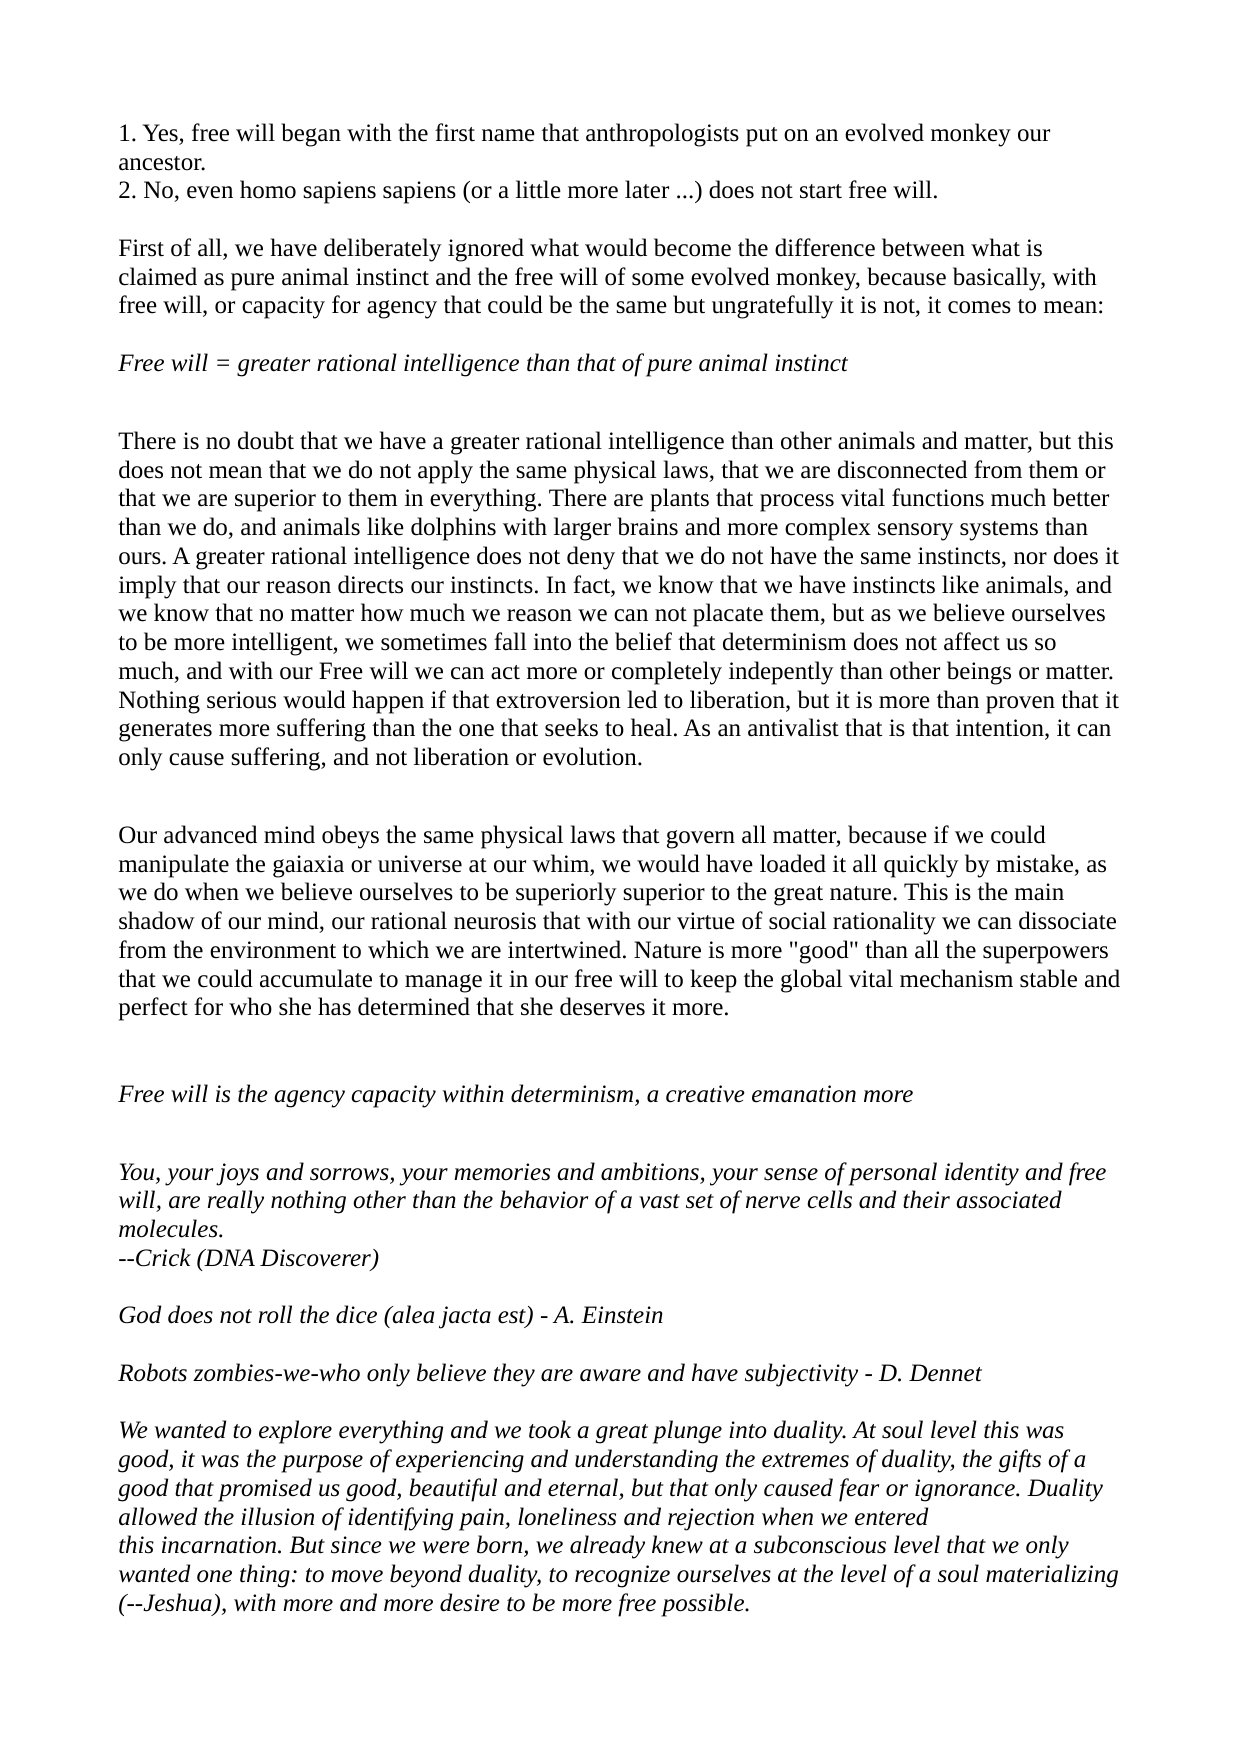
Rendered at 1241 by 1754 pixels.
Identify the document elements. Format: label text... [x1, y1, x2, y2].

text You, your joys and sorrows, your memories and ambitions, your sense of personal identity and free will, are really nothing other than the behavior of a vast set of nerve cells and their associated molecules. --Crick (DNA Discoverer) God does not roll the dice (alea jacta est) - A. Einstein Robots zombies-we-who only believe they are aware and have subjectivity - D. Dennet We wanted to explore everything and we took a great plunge into duality. At soul level this was good, it was the purpose of experiencing and understanding the extremes of duality, the gifts of a good that promised us good, beautiful and eternal, but that only caused fear or ignorance. Duality allowed the illusion of identifying pain, loneliness and rejection when we entered this incarnation. But since we were born, we already knew at a subconscious level that we only wanted one thing: to move beyond duality, to recognize ourselves at the level of a soul materializing (--Jeshua), with more and more desire to be more free possible. [118, 1157, 1122, 1617]
text Free will is the agency capacity within determinism, a creative emanation more [118, 1079, 1122, 1107]
text There is no doubt that we have a greater rational intelligence than other animals and matter, but this does not mean that we do not apply the same physical laws, that we are disconnected from them or that we are superior to them in everything. There are plants that process vital functions much better than we do, and animals like dolphins with larger brains and more complex sensory systems than ours. A greater rational intelligence does not deny that we do not have the same instincts, nor does it imply that our reason directs our instincts. In fact, we know that we have instincts like animals, and we know that no matter how much we reason we can not placate them, but as we believe ourselves to be more intelligent, we sometimes fall into the belief that determinism does not affect us so much, and with our Free will we can act more or completely indepently than other beings or matter. Nothing serious would happen if that extroversion led to liberation, but it is more than proven that it generates more suffering than the one that seeks to heal. As an antivalist that is that intention, it can only cause suffering, and not liberation or evolution. [118, 426, 1122, 771]
text 1. Yes, free will began with the first name that anthropologists put on an evolved monkey our ancestor. 2. No, even homo sapiens sapiens (or a little more later ...) does not start free will. First of all, we have deliberately ignored what would become the difference between what is claimed as pure animal instinct and the free will of some evolved monkey, because basically, with free will, or capacity for agency that could be the same but ungratefully it is not, it comes to mean: Free will = greater rational intelligence than that of pure animal instinct [118, 118, 1122, 377]
text Our advanced mind obeys the same physical laws that govern all matter, because if we could manipulate the gaiaxia or universe at our whim, we would have loaded it all quickly by mistake, as we do when we believe ourselves to be superiorly superior to the great nature. This is the main shadow of our mind, our rational neurosis that with our virtue of social rationality we can dissociate from the environment to which we are intertwined. Nature is more "good" than all the superpowers that we could accumulate to manage it in our free will to keep the global vital mechanism stable and perfect for who she has determined that she deserves it more. [118, 820, 1122, 1079]
